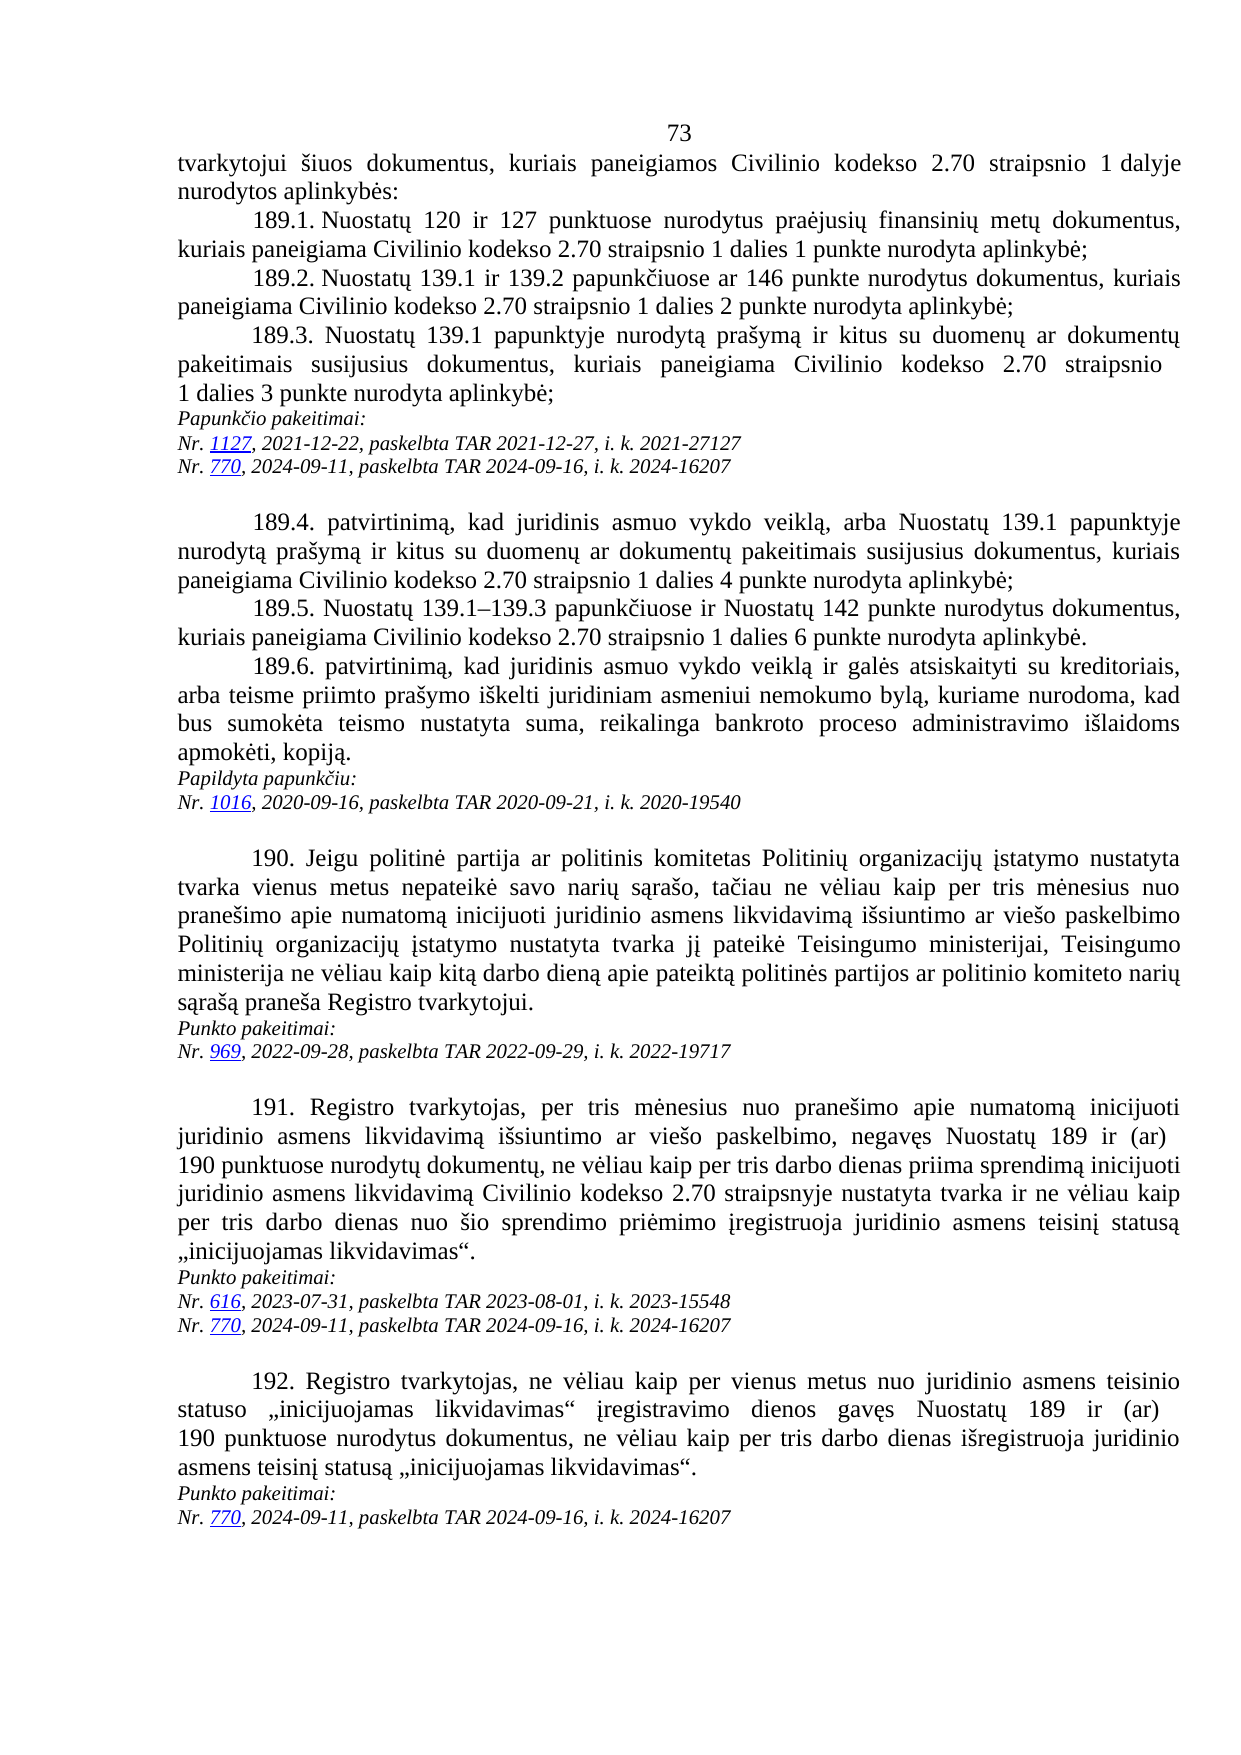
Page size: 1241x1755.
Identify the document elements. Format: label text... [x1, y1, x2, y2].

text Nr. 969, 2022-09-28, paskelbta TAR 2022-09-29, i. k. 2022-19717 [177, 1039, 1181, 1063]
text Nr. 770, 2024-09-11, paskelbta TAR 2024-09-16, i. k. 2024-16207 [177, 454, 1181, 478]
text Nr. 616, 2023-07-31, paskelbta TAR 2023-08-01, i. k. 2023-15548 [177, 1289, 1181, 1313]
text Papildyta papunkčiu: [177, 766, 1181, 790]
text tvarkytojui šiuos dokumentus, kuriais paneigiamos Civilinio kodekso 2.70 straipsnio 1 dalyje nurodytos aplinkybės: [177, 148, 1181, 205]
text Punkto pakeitimai: [177, 1265, 1181, 1289]
text Nr. 1127, 2021-12-22, paskelbta TAR 2021-12-27, i. k. 2021-27127 [177, 430, 1181, 454]
text 189.6. patvirtinimą, kad juridinis asmuo vykdo veiklą ir galės atsiskaityti su kreditoriais, arba teisme priimto prašymo iškelti juridiniam asmeniui nemokumo bylą, kuriame nurodoma, kad bus sumokėta teismo nustatyta suma, reikalinga bankroto proceso administravimo išlaidoms apmokėti, kopiją. [177, 651, 1181, 766]
text Papunkčio pakeitimai: [177, 406, 1181, 430]
text 189.2. Nuostatų 139.1 ir 139.2 papunkčiuose ar 146 punkte nurodytus dokumentus, kuriais paneigiama Civilinio kodekso 2.70 straipsnio 1 dalies 2 punkte nurodyta aplinkybė; [177, 263, 1181, 320]
text Nr. 770, 2024-09-11, paskelbta TAR 2024-09-16, i. k. 2024-16207 [177, 1505, 1181, 1529]
text 189.1. Nuostatų 120 ir 127 punktuose nurodytus praėjusių finansinių metų dokumentus, kuriais paneigiama Civilinio kodekso 2.70 straipsnio 1 dalies 1 punkte nurodyta aplinkybė; [177, 205, 1181, 263]
text Nr. 1016, 2020-09-16, paskelbta TAR 2020-09-21, i. k. 2020-19540 [177, 790, 1181, 814]
text 190. Jeigu politinė partija ar politinis komitetas Politinių organizacijų įstatymo nustatyta tvarka vienus metus nepateikė savo narių sąrašo, tačiau ne vėliau kaip per tris mėnesius nuo pranešimo apie numatomą inicijuoti juridinio asmens likvidavimą išsiuntimo ar viešo paskelbimo Politinių organizacijų įstatymo nustatyta tvarka jį pateikė Teisingumo ministerijai, Teisingumo ministerija ne vėliau kaip kitą darbo dieną apie pateiktą politinės partijos ar politinio komiteto narių sąrašą praneša Registro tvarkytojui. [177, 843, 1181, 1015]
text Punkto pakeitimai: [177, 1481, 1181, 1505]
text Punkto pakeitimai: [177, 1015, 1181, 1039]
text 189.5. Nuostatų 139.1–139.3 papunkčiuose ir Nuostatų 142 punkte nurodytus dokumentus, kuriais paneigiama Civilinio kodekso 2.70 straipsnio 1 dalies 6 punkte nurodyta aplinkybė. [177, 593, 1181, 651]
text 191. Registro tvarkytojas, per tris mėnesius nuo pranešimo apie numatomą inicijuoti juridinio asmens likvidavimą išsiuntimo ar viešo paskelbimo, negavęs Nuostatų 189 ir (ar) 190 punktuose nurodytų dokumentų, ne vėliau kaip per tris darbo dienas priima sprendimą inicijuoti juridinio asmens likvidavimą Civilinio kodekso 2.70 straipsnyje nustatyta tvarka ir ne vėliau kaip per tris darbo dienas nuo šio sprendimo priėmimo įregistruoja juridinio asmens teisinį statusą „inicijuojamas likvidavimas“. [177, 1092, 1181, 1265]
text 189.3. Nuostatų 139.1 papunktyje nurodytą prašymą ir kitus su duomenų ar dokumentų pakeitimais susijusius dokumentus, kuriais paneigiama Civilinio kodekso 2.70 straipsnio 1 dalies 3 punkte nurodyta aplinkybė; [177, 320, 1181, 406]
text Nr. 770, 2024-09-11, paskelbta TAR 2024-09-16, i. k. 2024-16207 [177, 1313, 1181, 1337]
text 189.4. patvirtinimą, kad juridinis asmuo vykdo veiklą, arba Nuostatų 139.1 papunktyje nurodytą prašymą ir kitus su duomenų ar dokumentų pakeitimais susijusius dokumentus, kuriais paneigiama Civilinio kodekso 2.70 straipsnio 1 dalies 4 punkte nurodyta aplinkybė; [177, 507, 1181, 593]
text 192. Registro tvarkytojas, ne vėliau kaip per vienus metus nuo juridinio asmens teisinio statuso „inicijuojamas likvidavimas“ įregistravimo dienos gavęs Nuostatų 189 ir (ar) 190 punktuose nurodytus dokumentus, ne vėliau kaip per tris darbo dienas išregistruoja juridinio asmens teisinį statusą „inicijuojamas likvidavimas“. [177, 1366, 1181, 1481]
